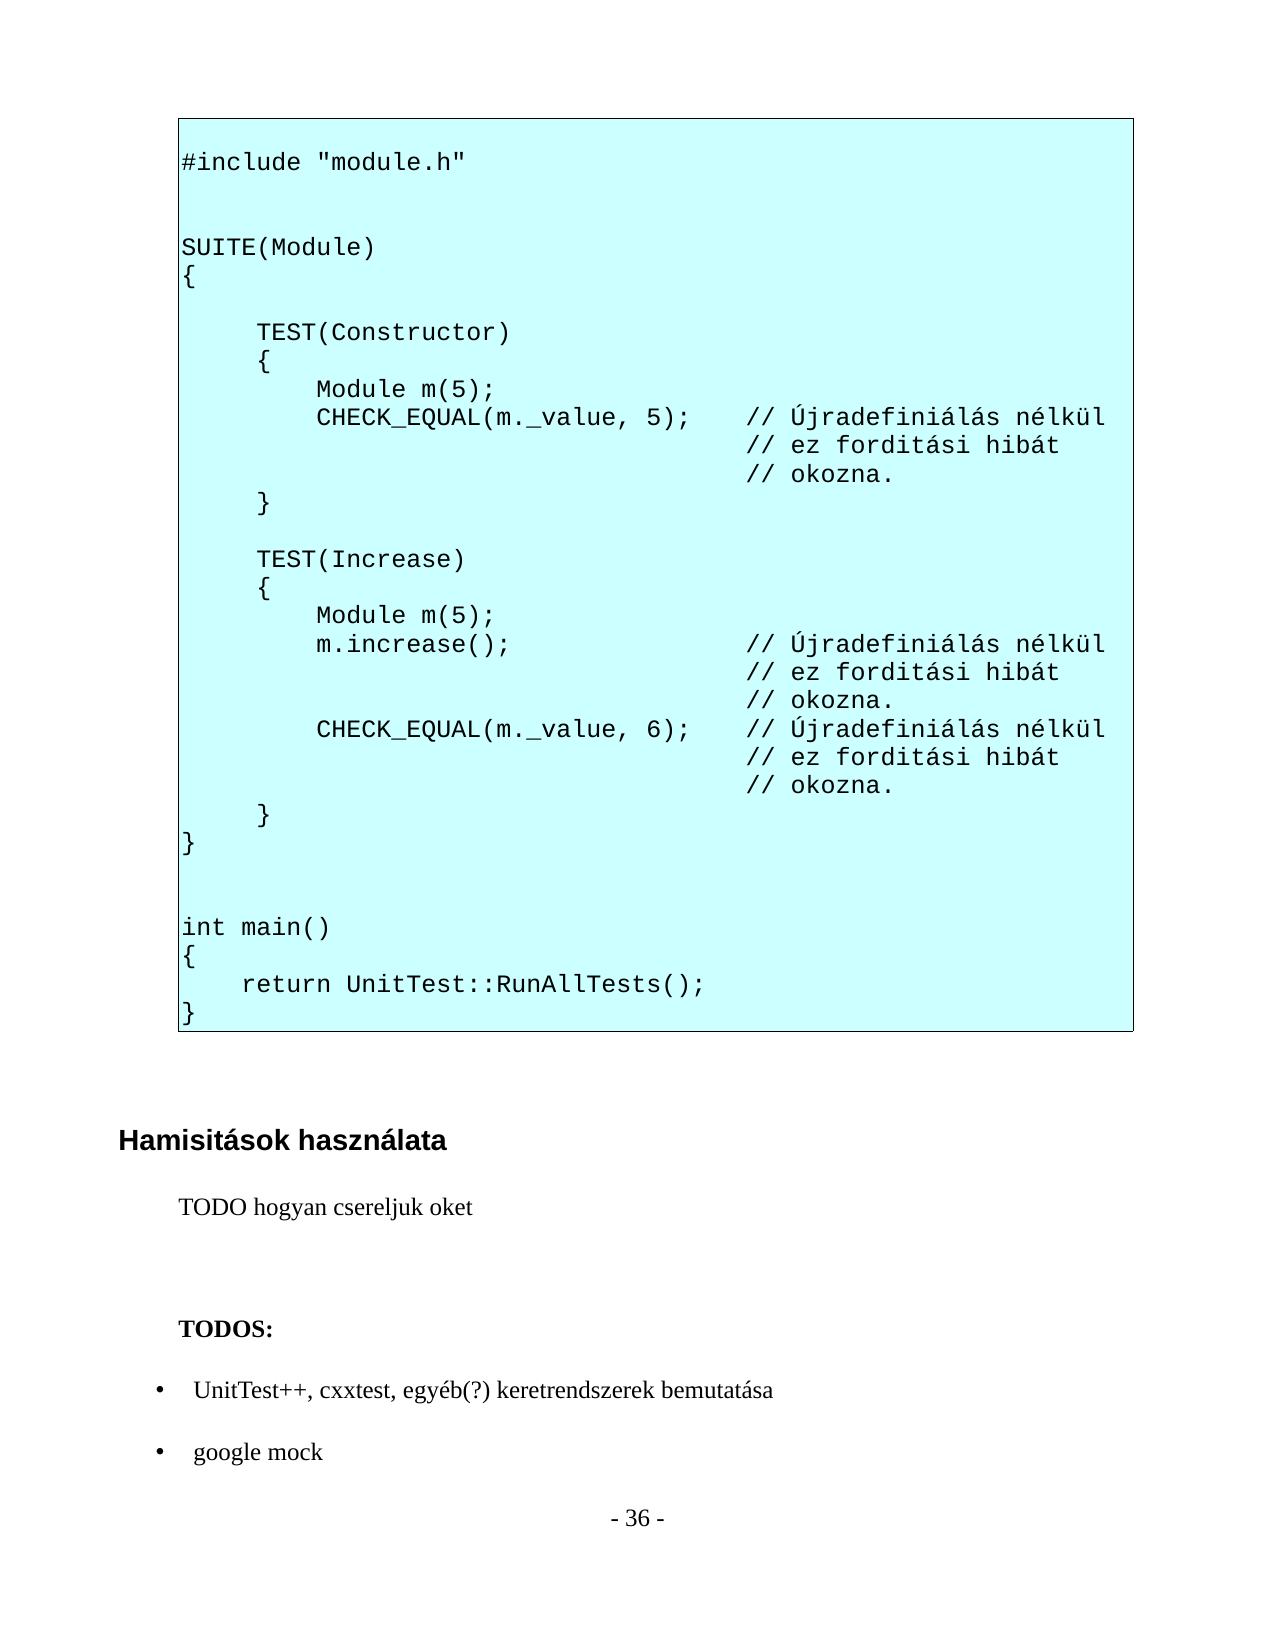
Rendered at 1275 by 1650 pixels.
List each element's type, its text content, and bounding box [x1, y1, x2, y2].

text #include "module.h" SUITE(Module) { TEST(Constructor) { Module m(5); CHECK_EQUAL(m._value, 5); // Újradefiniálás nélkül // ez forditási hibát // okozna. } TEST(Increase) { Module m(5); m.increase(); // Újradefiniálás nélkül // ez forditási hibát // okozna. CHECK_EQUAL(m._value, 6); // Újradefiniálás nélkül // ez forditási hibát // okozna. } } int main() { return UnitTest::RunAllTests(); } [179, 119, 1133, 1031]
subtitle Hamisitások használata [118, 1122, 1157, 1156]
list google mock [156, 1437, 1157, 1465]
text TODO hogyan csereljuk oket [118, 1192, 1157, 1221]
list UnitTest++, cxxtest, egyéb(?) keretrendszerek bemutatása [156, 1376, 1157, 1404]
text TODOS: [118, 1314, 1157, 1343]
